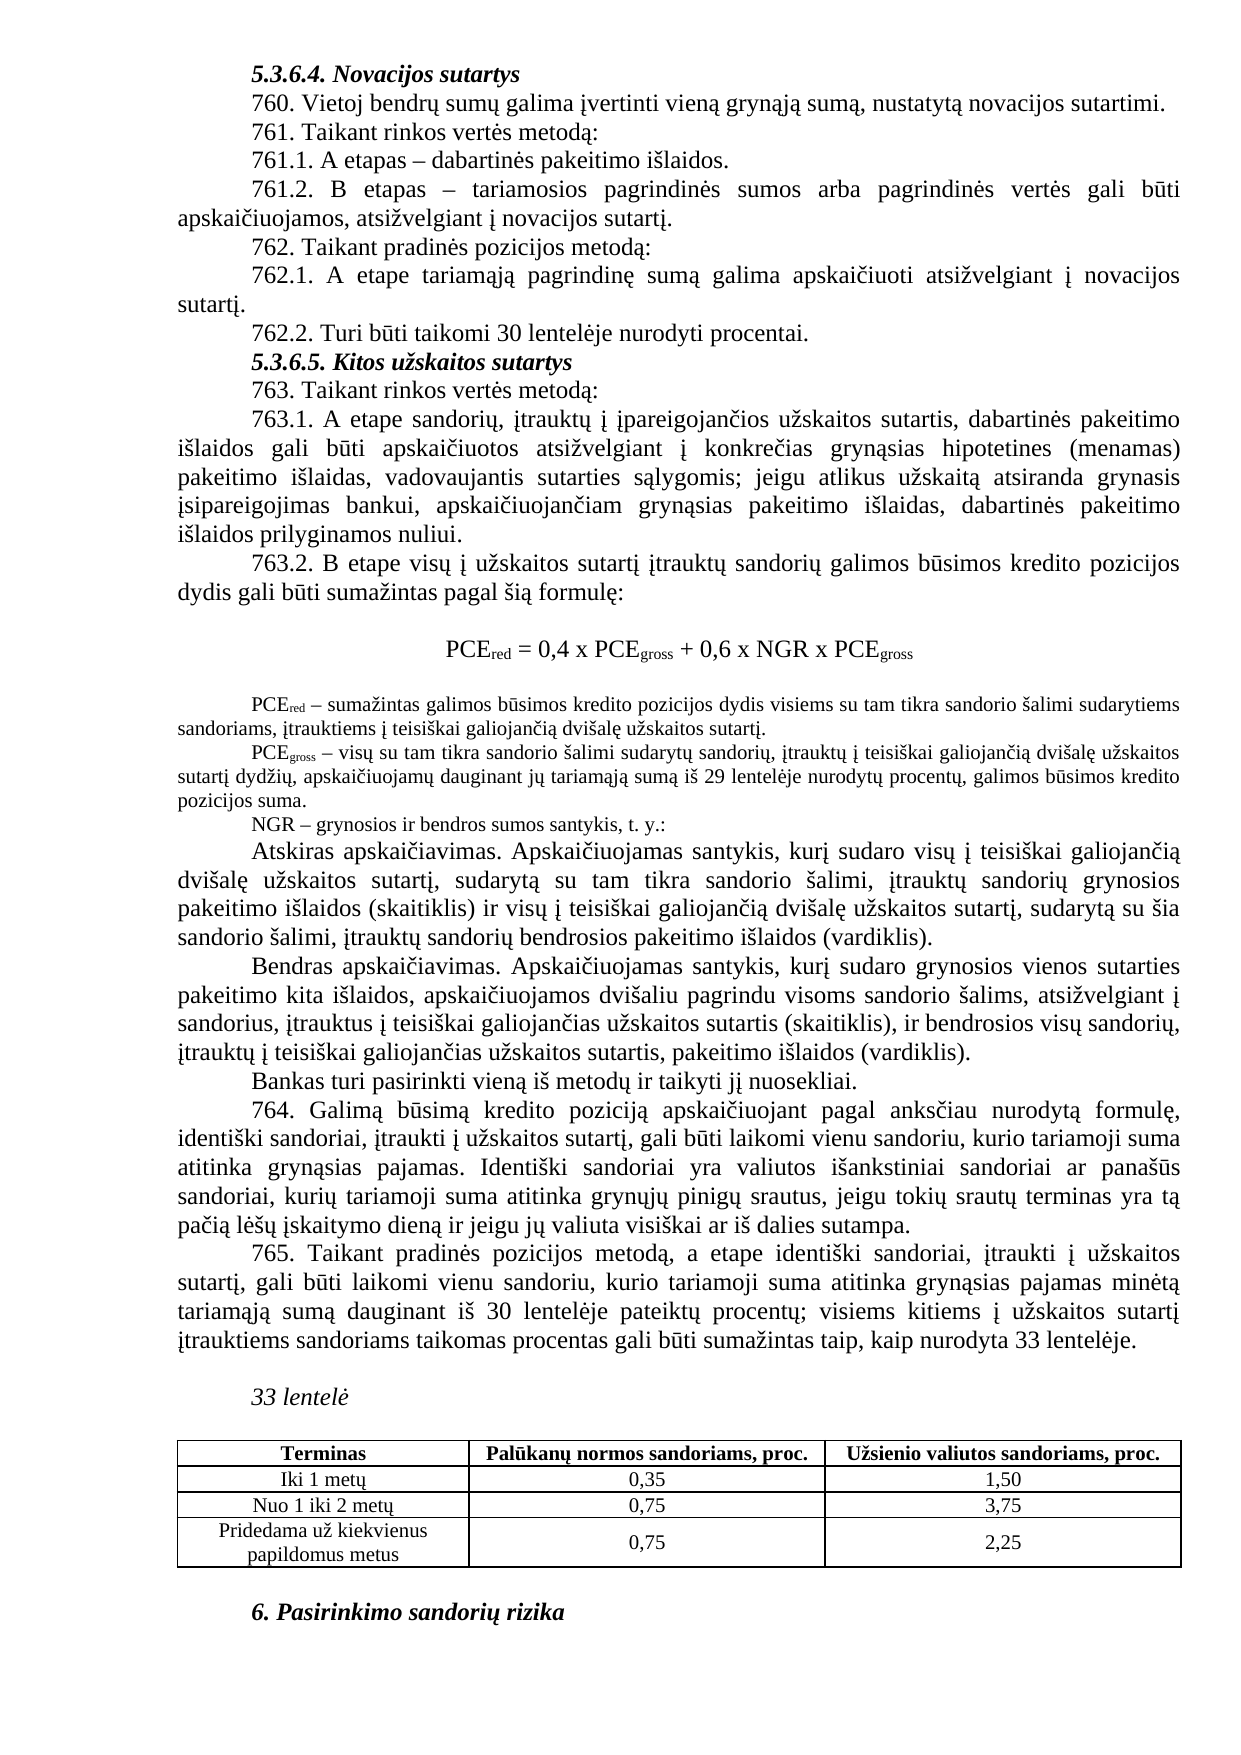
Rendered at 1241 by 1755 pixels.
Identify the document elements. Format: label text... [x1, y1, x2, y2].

text PCEred – sumažintas galimos būsimos kredito pozicijos dydis visiems su tam tikra sandorio šalimi sudarytiems sandoriams, įtrauktiems į teisiškai galiojančią dvišalę užskaitos sutartį. [177, 692, 1181, 740]
text 760. Vietoj bendrų sumų galima įvertinti vieną grynąją sumą, nustatytą novacijos sutartimi. [177, 88, 1181, 117]
text 5.3.6.4. Novacijos sutartys [177, 59, 1181, 88]
text 762.2. Turi būti taikomi 30 lentelėje nurodyti procentai. [177, 318, 1181, 347]
text 761.2. B etapas – tariamosios pagrindinės sumos arba pagrindinės vertės gali būti apskaičiuojamos, atsižvelgiant į novacijos sutartį. [177, 174, 1181, 232]
text PCEgross – visų su tam tikra sandorio šalimi sudarytų sandorių, įtrauktų į teisiškai galiojančią dvišalę užskaitos sutartį dydžių, apskaičiuojamų dauginant jų tariamąją sumą iš 29 lentelėje nurodytų procentų, galimos būsimos kredito pozicijos suma. [177, 740, 1181, 812]
text 762.1. A etape tariamąją pagrindinę sumą galima apskaičiuoti atsižvelgiant į novacijos sutartį. [177, 260, 1181, 318]
text PCEred = 0,4 x PCEgross + 0,6 x NGR x PCEgross [177, 634, 1181, 663]
text Atskiras apskaičiavimas. Apskaičiuojamas santykis, kurį sudaro visų į teisiškai galiojančią dvišalę užskaitos sutartį, sudarytą su tam tikra sandorio šalimi, įtrauktų sandorių grynosios pakeitimo išlaidos (skaitiklis) ir visų į teisiškai galiojančią dvišalę užskaitos sutartį, sudarytą su šia sandorio šalimi, įtrauktų sandorių bendrosios pakeitimo išlaidos (vardiklis). [177, 836, 1181, 951]
text 33 lentelė [177, 1382, 1181, 1411]
text 5.3.6.5. Kitos užskaitos sutartys [177, 347, 1181, 375]
text 763. Taikant rinkos vertės metodą: [177, 375, 1181, 404]
text 761. Taikant rinkos vertės metodą: [177, 117, 1181, 145]
text 765. Taikant pradinės pozicijos metodą, a etape identiški sandoriai, įtraukti į užskaitos sutartį, gali būti laikomi vienu sandoriu, kurio tariamoji suma atitinka grynąsias pajamas minėtą tariamąją sumą dauginant iš 30 lentelėje pateiktų procentų; visiems kitiems į užskaitos sutartį įtrauktiems sandoriams taikomas procentas gali būti sumažintas taip, kaip nurodyta 33 lentelėje. [177, 1238, 1181, 1353]
text Bankas turi pasirinkti vieną iš metodų ir taikyti jį nuosekliai. [177, 1066, 1181, 1095]
text NGR – grynosios ir bendros sumos santykis, t. y.: [177, 812, 1181, 836]
text 764. Galimą būsimą kredito poziciją apskaičiuojant pagal anksčiau nurodytą formulę, identiški sandoriai, įtraukti į užskaitos sutartį, gali būti laikomi vienu sandoriu, kurio tariamoji suma atitinka grynąsias pajamas. Identiški sandoriai yra valiutos išankstiniai sandoriai ar panašūs sandoriai, kurių tariamoji suma atitinka grynųjų pinigų srautus, jeigu tokių srautų terminas yra tą pačią lėšų įskaitymo dieną ir jeigu jų valiuta visiškai ar iš dalies sutampa. [177, 1095, 1181, 1238]
text 762. Taikant pradinės pozicijos metodą: [177, 232, 1181, 260]
text 763.1. A etape sandorių, įtrauktų į įpareigojančios užskaitos sutartis, dabartinės pakeitimo išlaidos gali būti apskaičiuotos atsižvelgiant į konkrečias grynąsias hipotetines (menamas) pakeitimo išlaidas, vadovaujantis sutarties sąlygomis; jeigu atlikus užskaitą atsiranda grynasis įsipareigojimas bankui, apskaičiuojančiam grynąsias pakeitimo išlaidas, dabartinės pakeitimo išlaidos prilyginamos nuliui. [177, 404, 1181, 548]
table_cell 2,25 [826, 1518, 1180, 1566]
text Bendras apskaičiavimas. Apskaičiuojamas santykis, kurį sudaro grynosios vienos sutarties pakeitimo kita išlaidos, apskaičiuojamos dvišaliu pagrindu visoms sandorio šalims, atsižvelgiant į sandorius, įtrauktus į teisiškai galiojančias užskaitos sutartis (skaitiklis), ir bendrosios visų sandorių, įtrauktų į teisiškai galiojančias užskaitos sutartis, pakeitimo išlaidos (vardiklis). [177, 951, 1181, 1066]
table_cell 0,75 [470, 1518, 824, 1566]
text 761.1. A etapas – dabartinės pakeitimo išlaidos. [177, 145, 1181, 174]
text 763.2. B etape visų į užskaitos sutartį įtrauktų sandorių galimos būsimos kredito pozicijos dydis gali būti sumažintas pagal šią formulę: [177, 548, 1181, 605]
text 6. Pasirinkimo sandorių rizika [177, 1597, 1181, 1625]
